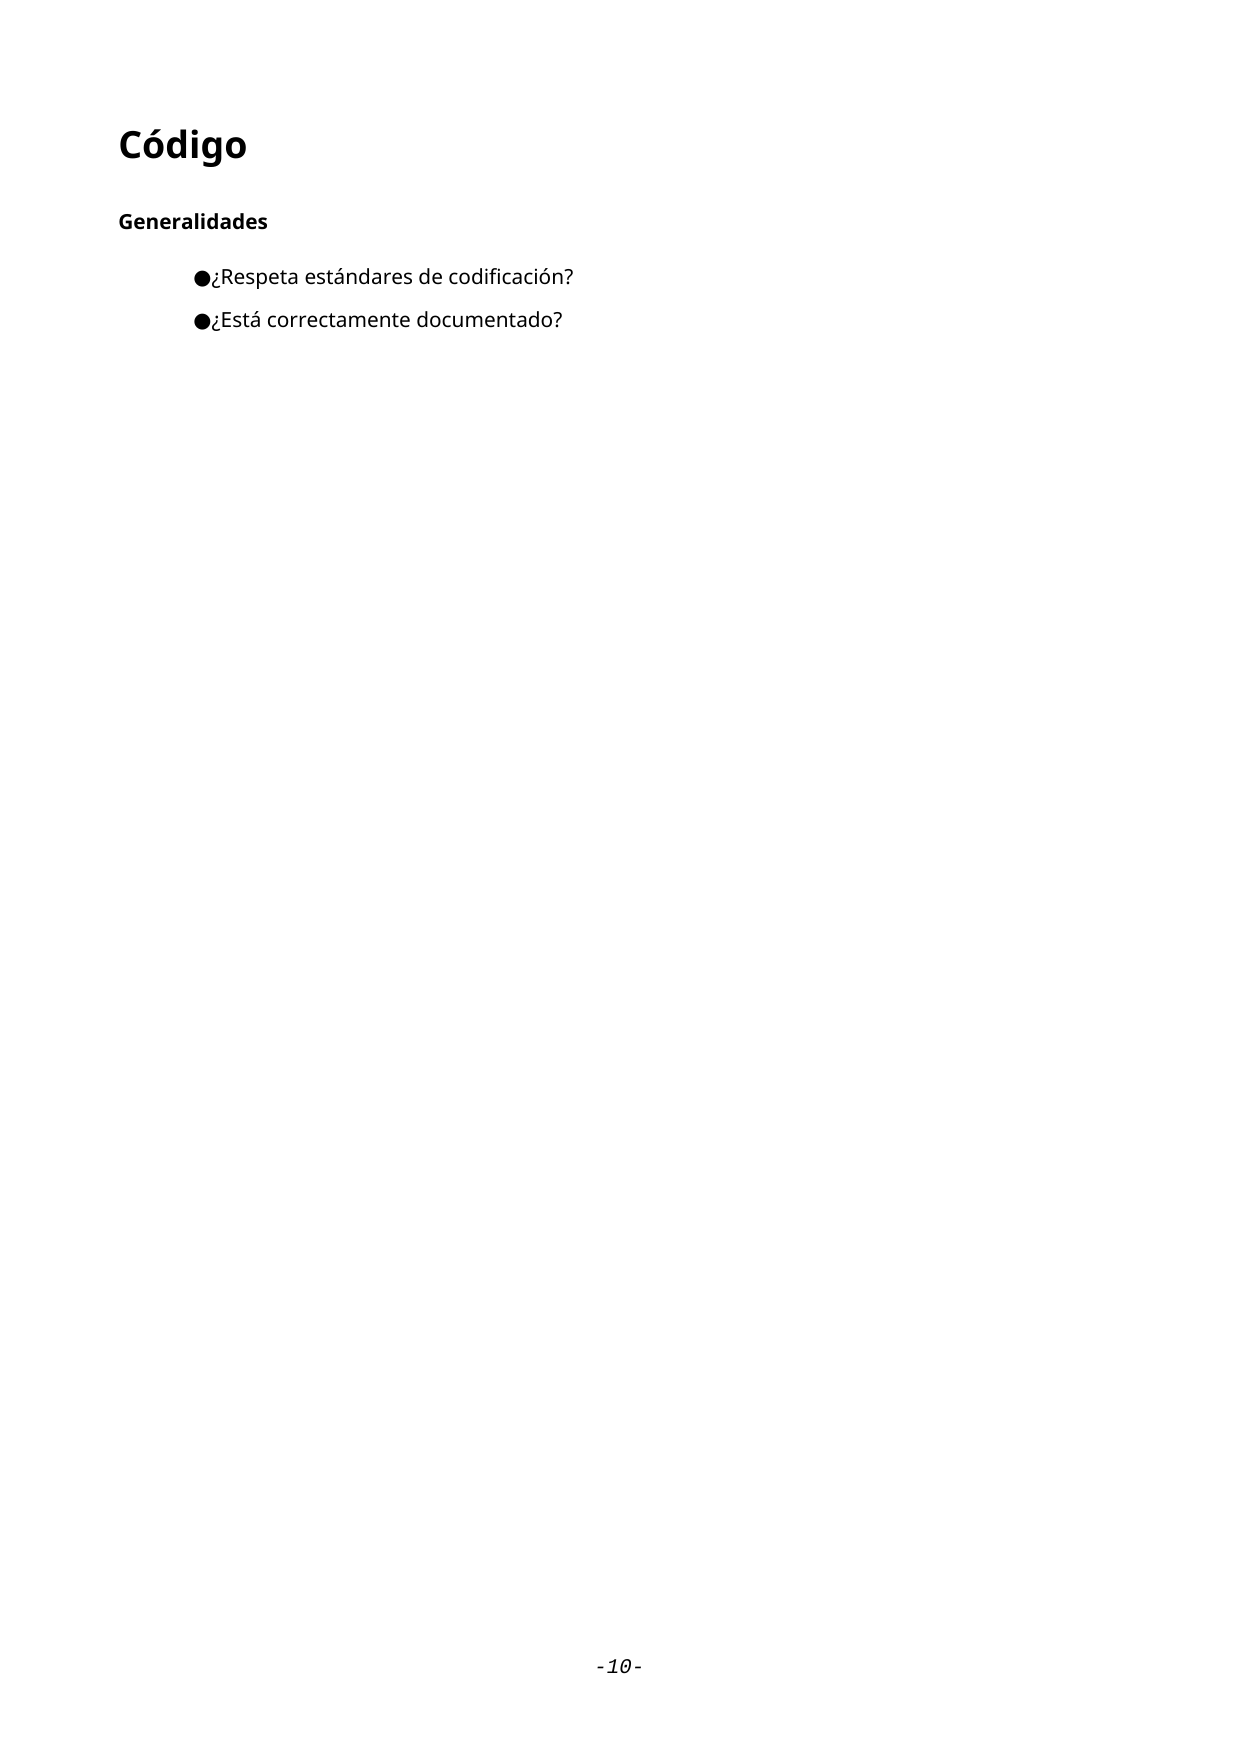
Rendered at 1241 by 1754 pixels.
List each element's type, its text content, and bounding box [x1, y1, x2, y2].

list ¿Respeta estándares de codificación? [118, 262, 1122, 291]
list ¿Está correctamente documentado? [118, 305, 1122, 333]
text Generalidades [118, 207, 1122, 236]
subtitle Código [118, 118, 1122, 169]
